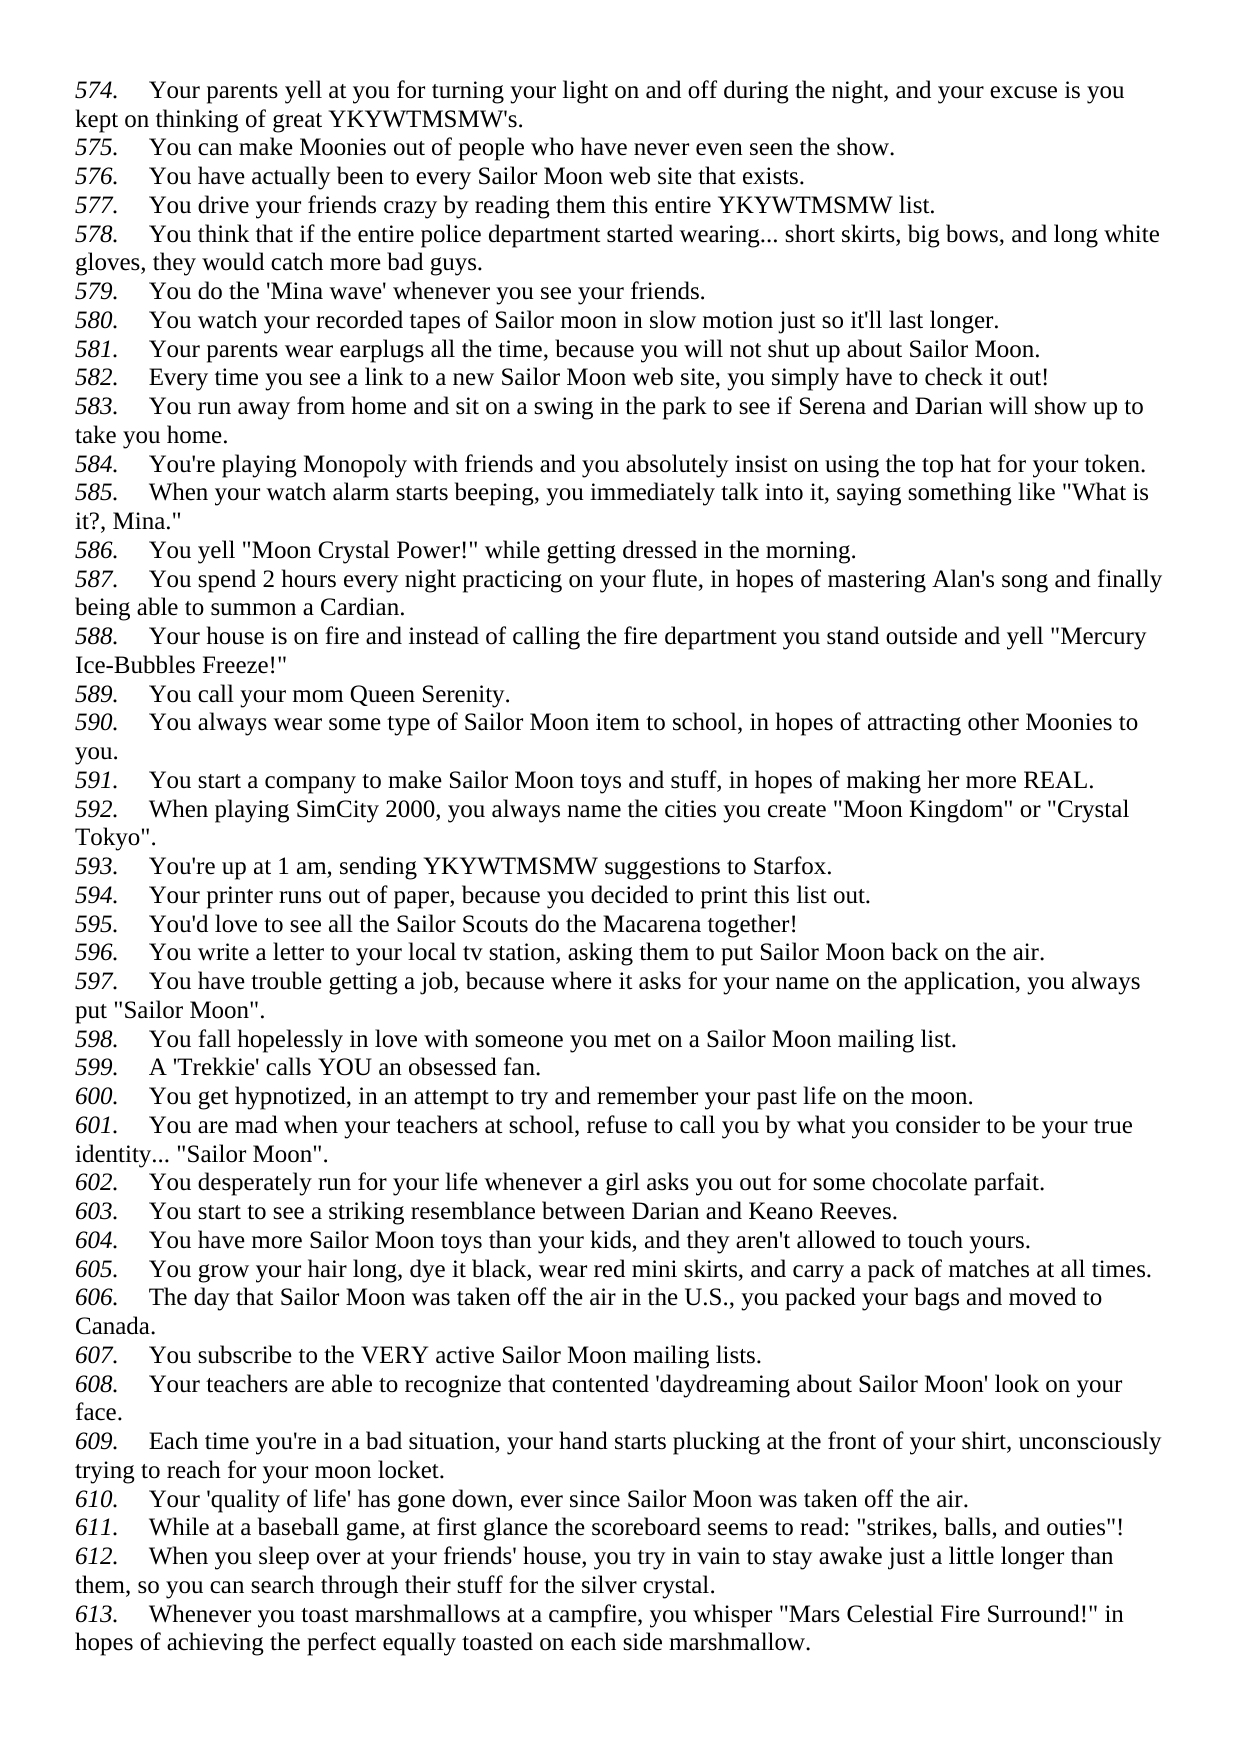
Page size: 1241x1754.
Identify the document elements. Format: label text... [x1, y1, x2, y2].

list Your teachers are able to recognize that contented 'daydreaming about Sailor Moon' look on your face. [75, 1369, 1165, 1426]
list You drive your friends crazy by reading them this entire YKYWTMSMW list. [75, 190, 1165, 219]
list You do the 'Mina wave' whenever you see your friends. [75, 276, 1165, 305]
list You get hypnotized, in an attempt to try and remember your past life on the moon. [75, 1081, 1165, 1110]
list You start to see a striking resemblance between Darian and Keano Reeves. [75, 1196, 1165, 1225]
list You think that if the entire police department started wearing... short skirts, big bows, and long white gloves, they would catch more bad guys. [75, 219, 1165, 276]
list You're playing Monopoly with friends and you absolutely insist on using the top hat for your token. [75, 449, 1165, 477]
list You yell "Moon Crystal Power!" while getting dressed in the morning. [75, 535, 1165, 564]
list When your watch alarm starts beeping, you immediately talk into it, saying something like "What is it?, Mina." [75, 477, 1165, 535]
list You're up at 1 am, sending YKYWTMSMW suggestions to Starfox. [75, 851, 1165, 880]
list Every time you see a link to a new Sailor Moon web site, you simply have to check it out! [75, 362, 1165, 391]
list You spend 2 hours every night practicing on your flute, in hopes of mastering Alan's song and finally being able to summon a Cardian. [75, 564, 1165, 621]
list You start a company to make Sailor Moon toys and stuff, in hopes of making her more REAL. [75, 765, 1165, 794]
list You write a letter to your local tv station, asking them to put Sailor Moon back on the air. [75, 937, 1165, 966]
list When playing SimCity 2000, you always name the cities you create "Moon Kingdom" or "Crystal Tokyo". [75, 794, 1165, 851]
list You fall hopelessly in love with someone you met on a Sailor Moon mailing list. [75, 1024, 1165, 1052]
list You desperately run for your life whenever a girl asks you out for some chocolate parfait. [75, 1167, 1165, 1196]
list You are mad when your teachers at school, refuse to call you by what you consider to be your true identity... "Sailor Moon". [75, 1110, 1165, 1167]
list The day that Sailor Moon was taken off the air in the U.S., you packed your bags and moved to Canada. [75, 1282, 1165, 1340]
list Your parents yell at you for turning your light on and off during the night, and your excuse is you kept on thinking of great YKYWTMSMW's. [75, 75, 1165, 132]
list You have trouble getting a job, because where it asks for your name on the application, you always put "Sailor Moon". [75, 966, 1165, 1024]
list When you sleep over at your friends' house, you try in vain to stay awake just a little longer than them, so you can search through their stuff for the silver crystal. [75, 1541, 1165, 1599]
list You subscribe to the VERY active Sailor Moon mailing lists. [75, 1340, 1165, 1369]
list You'd love to see all the Sailor Scouts do the Macarena together! [75, 909, 1165, 937]
list Whenever you toast marshmallows at a campfire, you whisper "Mars Celestial Fire Surround!" in hopes of achieving the perfect equally toasted on each side marshmallow. [75, 1599, 1165, 1656]
list A 'Trekkie' calls YOU an obsessed fan. [75, 1052, 1165, 1081]
list You have more Sailor Moon toys than your kids, and they aren't allowed to touch yours. [75, 1225, 1165, 1254]
list You run away from home and sit on a swing in the park to see if Serena and Darian will show up to take you home. [75, 391, 1165, 449]
list While at a baseball game, at first glance the scoreboard seems to read: "strikes, balls, and outies"! [75, 1512, 1165, 1541]
list You always wear some type of Sailor Moon item to school, in hopes of attracting other Moonies to you. [75, 707, 1165, 765]
list Your printer runs out of paper, because you decided to print this list out. [75, 880, 1165, 909]
list You call your mom Queen Serenity. [75, 679, 1165, 707]
list You watch your recorded tapes of Sailor moon in slow motion just so it'll last longer. [75, 305, 1165, 334]
list Your 'quality of life' has gone down, ever since Sailor Moon was taken off the air. [75, 1484, 1165, 1512]
list You can make Moonies out of people who have never even seen the show. [75, 132, 1165, 161]
list Each time you're in a bad situation, your hand starts plucking at the front of your shirt, unconsciously trying to reach for your moon locket. [75, 1426, 1165, 1484]
list Your house is on fire and instead of calling the fire department you stand outside and yell "Mercury Ice-Bubbles Freeze!" [75, 621, 1165, 679]
list Your parents wear earplugs all the time, because you will not shut up about Sailor Moon. [75, 334, 1165, 362]
list You grow your hair long, dye it black, wear red mini skirts, and carry a pack of matches at all times. [75, 1254, 1165, 1282]
list You have actually been to every Sailor Moon web site that exists. [75, 161, 1165, 190]
